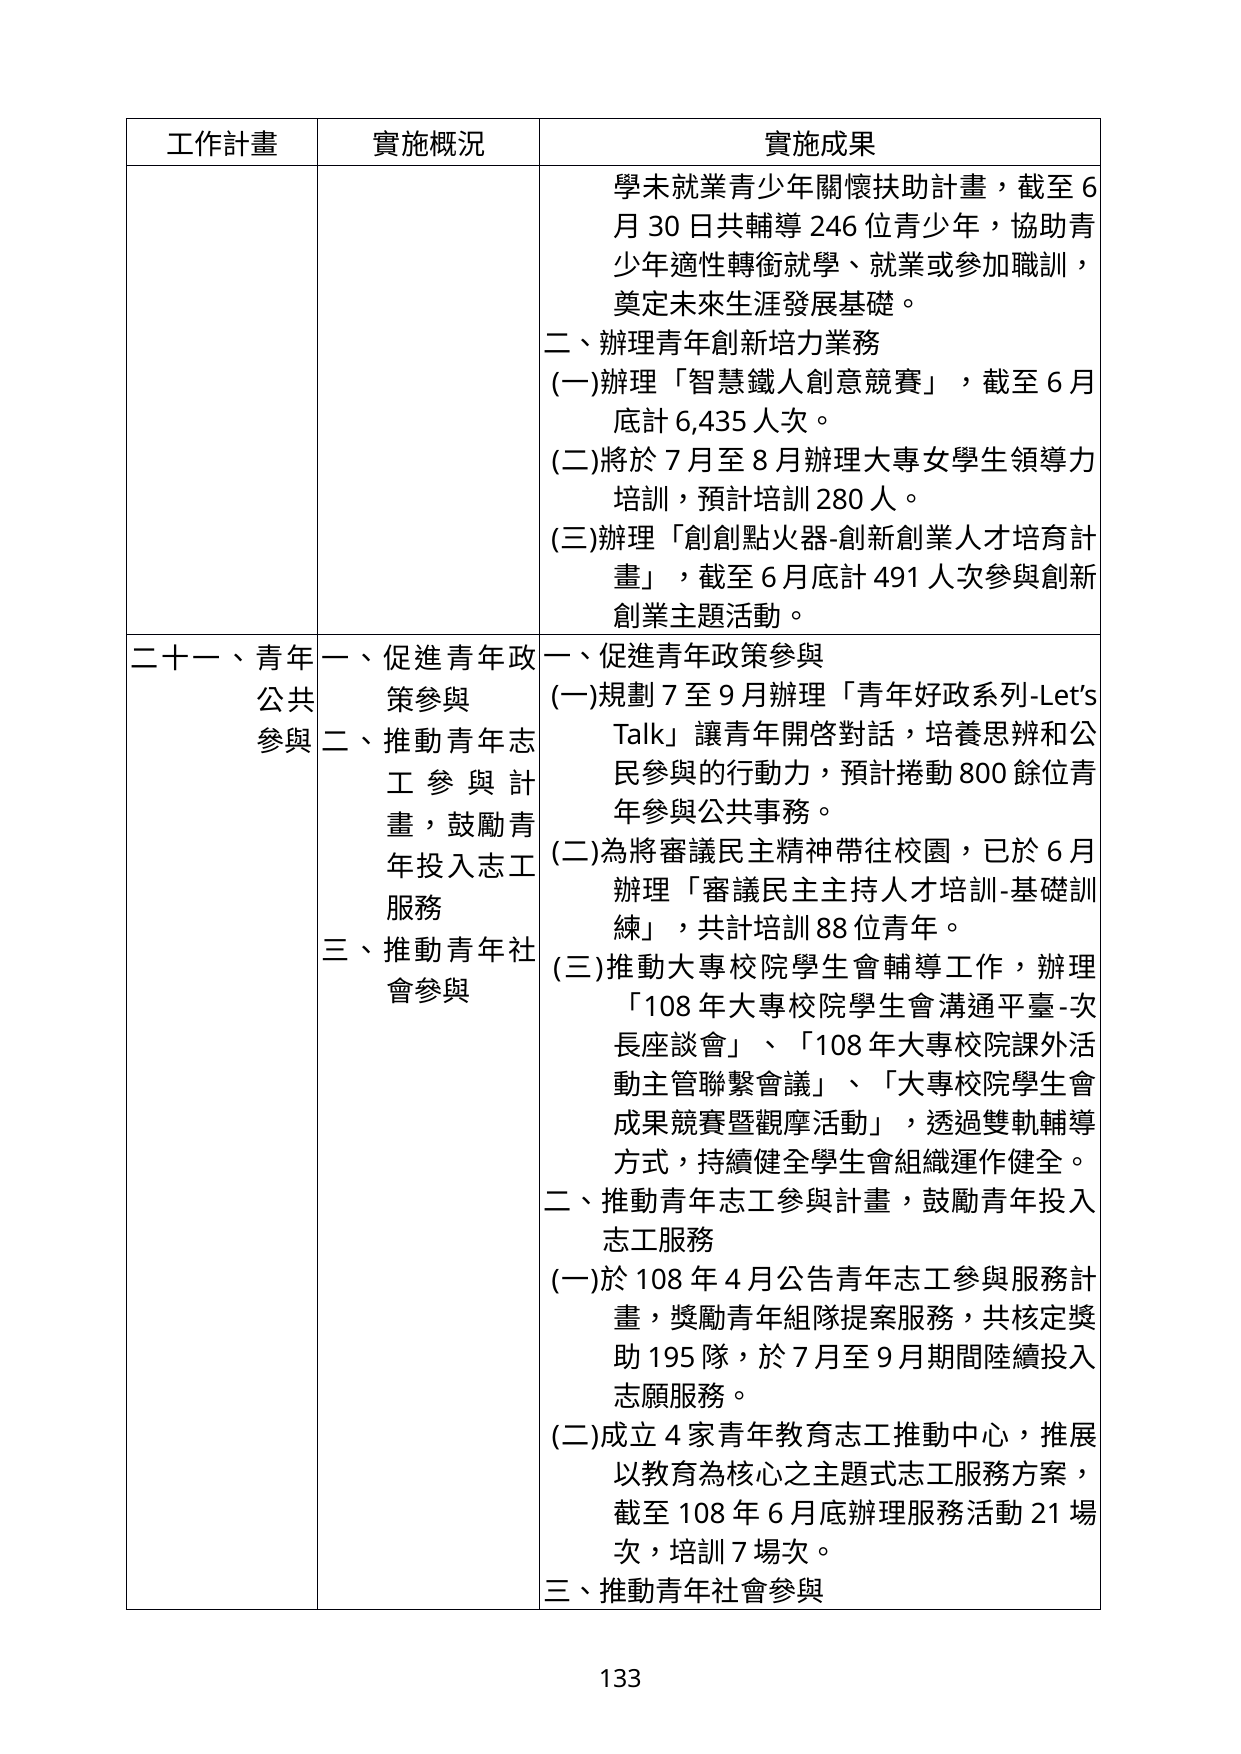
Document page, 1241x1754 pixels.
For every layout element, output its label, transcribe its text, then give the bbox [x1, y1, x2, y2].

table_cell 一、促進青年政策參與 二、推動青年志工參與計畫，鼓勵青年投入志工服務 三、推動青年社會參與 [318, 635, 539, 1609]
table_header 實施成果 [540, 119, 1100, 165]
table_cell 二十一、青年公共參與 [127, 635, 317, 1609]
table_cell [127, 166, 317, 634]
table_cell [318, 166, 539, 634]
table_cell 學未就業青少年關懷扶助計畫，截至6月30日共輔導246位青少年，協助青少年適性轉銜就學、就業或參加職訓，奠定未來生涯發展基礎。 二、辦理青年創新培力業務 (一)辦理「智慧鐵人創意競賽」，截至6月底計6,435人次。 (二)將於7月至8月辦理大專女學生領導力培訓，預計培訓280人。 (三)辦理「創創點火器-創新創業人才培育計畫」，截至6月底計491人次參與創新創業主題活動。 [540, 166, 1100, 634]
table_header 實施概況 [318, 119, 539, 165]
table_header 工作計畫 [127, 119, 317, 165]
table_cell 一、促進青年政策參與 (一)規劃7至9月辦理「青年好政系列-Let’s Talk」讓青年開啓對話，培養思辨和公民參與的行動力，預計捲動800餘位青年參與公共事務。 (二)為將審議民主精神帶往校園，已於6月辦理「審議民主主持人才培訓-基礎訓練」，共計培訓88位青年。 (三)推動大專校院學生會輔導工作，辦理「108年大專校院學生會溝通平臺-次長座談會」、「108年大專校院課外活動主管聯繫會議」、「大專校院學生會成果競賽暨觀摩活動」，透過雙軌輔導方式，持續健全學生會組織運作健全。 二、推動青年志工參與計畫，鼓勵青年投入志工服務 (一)於108年4月公告青年志工參與服務計畫，獎勵青年組隊提案服務，共核定獎助195隊，於7月至9月期間陸續投入志願服務。 (二)成立4家青年教育志工推動中心，推展以教育為核心之主題式志工服務方案，截至108年6月底辦理服務活動21場次，培訓7場次。 三、推動青年社會參與 [540, 635, 1100, 1609]
